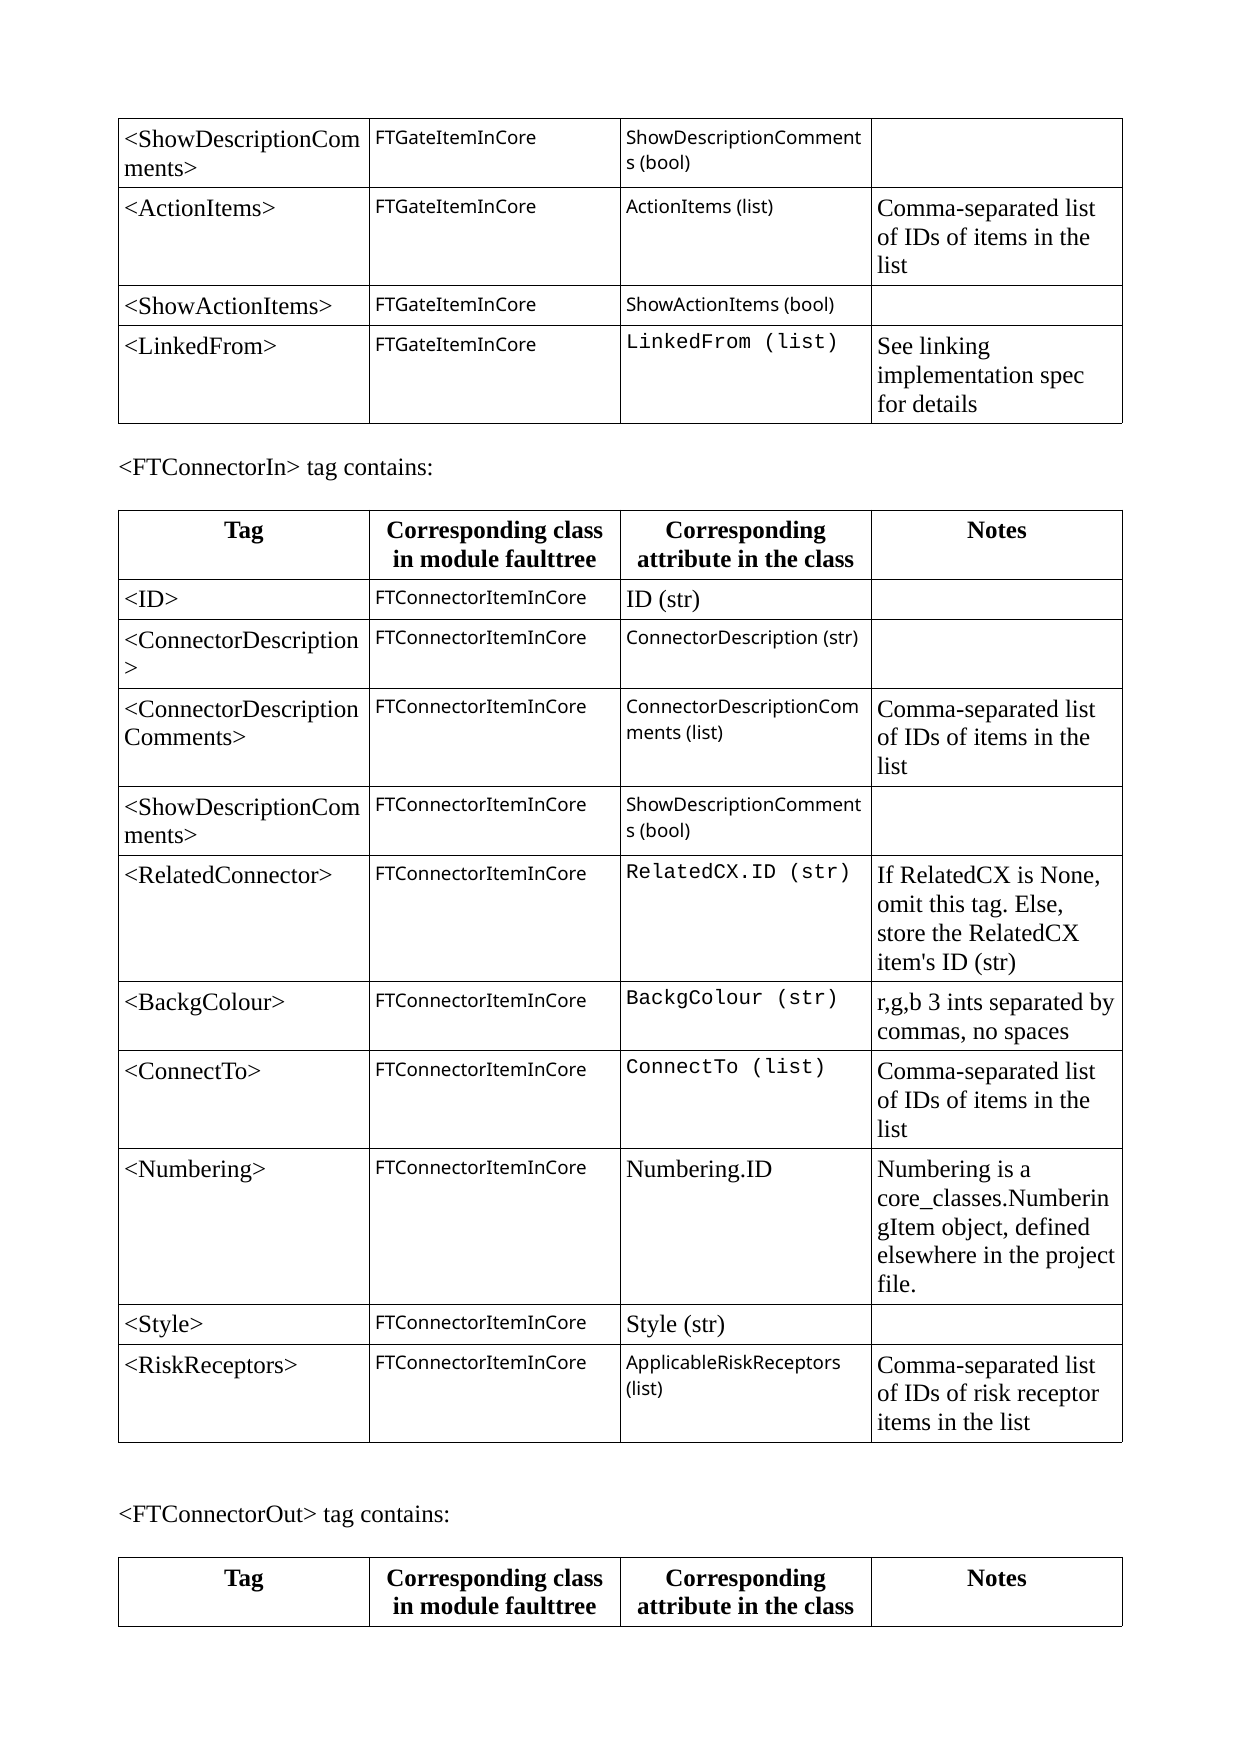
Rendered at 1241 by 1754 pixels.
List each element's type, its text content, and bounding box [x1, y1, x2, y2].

table_cell ID (str) [621, 580, 871, 619]
table_cell FTConnectorItemInCore [370, 856, 620, 981]
table_cell <ShowDescriptionComments> [119, 787, 369, 855]
table_cell ConnectTo (list) [621, 1051, 871, 1148]
table_cell <ConnectorDescription> [119, 620, 369, 688]
table_cell See linking implementation spec for details [872, 326, 1122, 423]
table_cell [872, 286, 1122, 325]
table_header Tag [119, 511, 369, 578]
table_cell FTConnectorItemInCore [370, 1305, 620, 1344]
table_header Corresponding attribute in the class [621, 511, 871, 578]
table_cell Comma-separated list of IDs of items in the list [872, 1051, 1122, 1148]
table_cell FTConnectorItemInCore [370, 1149, 620, 1303]
table_cell RelatedCX.ID (str) [621, 856, 871, 981]
table_cell FTGateItemInCore [370, 119, 620, 187]
table_cell <ID> [119, 580, 369, 619]
table_cell <ConnectTo> [119, 1051, 369, 1148]
table_header Corresponding attribute in the class [621, 1558, 871, 1626]
table_cell Comma-separated list of IDs of items in the list [872, 188, 1122, 285]
table_cell <ConnectorDescriptionComments> [119, 689, 369, 786]
table_cell <RiskReceptors> [119, 1345, 369, 1442]
table_header Notes [872, 511, 1122, 578]
table_cell ApplicableRiskReceptors (list) [621, 1345, 871, 1442]
table_cell Comma-separated list of IDs of items in the list [872, 689, 1122, 786]
table_header Notes [872, 1558, 1122, 1626]
table_cell FTConnectorItemInCore [370, 1051, 620, 1148]
table_cell r,g,b 3 ints separated by commas, no spaces [872, 982, 1122, 1050]
table_cell FTConnectorItemInCore [370, 620, 620, 688]
table_cell ConnectorDescriptionComments (list) [621, 689, 871, 786]
table_cell Comma-separated list of IDs of risk receptor items in the list [872, 1345, 1122, 1442]
table_cell Style (str) [621, 1305, 871, 1344]
table_cell FTConnectorItemInCore [370, 689, 620, 786]
table_cell [872, 580, 1122, 619]
table_cell <ShowActionItems> [119, 286, 369, 325]
table_cell FTConnectorItemInCore [370, 982, 620, 1050]
table_cell ShowDescriptionComments (bool) [621, 119, 871, 187]
table_cell FTGateItemInCore [370, 326, 620, 423]
table_cell <RelatedConnector> [119, 856, 369, 981]
table_cell LinkedFrom (list) [621, 326, 871, 423]
text <FTConnectorIn> tag contains: [118, 452, 1122, 481]
table_cell <LinkedFrom> [119, 326, 369, 423]
table_cell [872, 620, 1122, 688]
table_cell FTConnectorItemInCore [370, 787, 620, 855]
table_cell Numbering.ID [621, 1149, 871, 1303]
table_cell <ShowDescriptionComments> [119, 119, 369, 187]
text <FTConnectorOut> tag contains: [118, 1499, 1122, 1528]
table_cell ShowActionItems (bool) [621, 286, 871, 325]
table_cell <Style> [119, 1305, 369, 1344]
table_cell FTConnectorItemInCore [370, 580, 620, 619]
table_header Corresponding class in module faulttree [370, 1558, 620, 1626]
table_header Tag [119, 1558, 369, 1626]
table_cell [872, 787, 1122, 855]
table_cell BackgColour (str) [621, 982, 871, 1050]
table_cell FTConnectorItemInCore [370, 1345, 620, 1442]
table_cell ShowDescriptionComments (bool) [621, 787, 871, 855]
table_cell FTGateItemInCore [370, 286, 620, 325]
table_cell If RelatedCX is None, omit this tag. Else, store the RelatedCX item's ID (str) [872, 856, 1122, 981]
table_cell [872, 119, 1122, 187]
table_cell <BackgColour> [119, 982, 369, 1050]
table_cell <Numbering> [119, 1149, 369, 1303]
table_cell [872, 1305, 1122, 1344]
table_cell Numbering is a core_classes.NumberingItem object, defined elsewhere in the project file. [872, 1149, 1122, 1303]
table_cell <ActionItems> [119, 188, 369, 285]
table_cell ConnectorDescription (str) [621, 620, 871, 688]
table_header Corresponding class in module faulttree [370, 511, 620, 578]
table_cell FTGateItemInCore [370, 188, 620, 285]
table_cell ActionItems (list) [621, 188, 871, 285]
